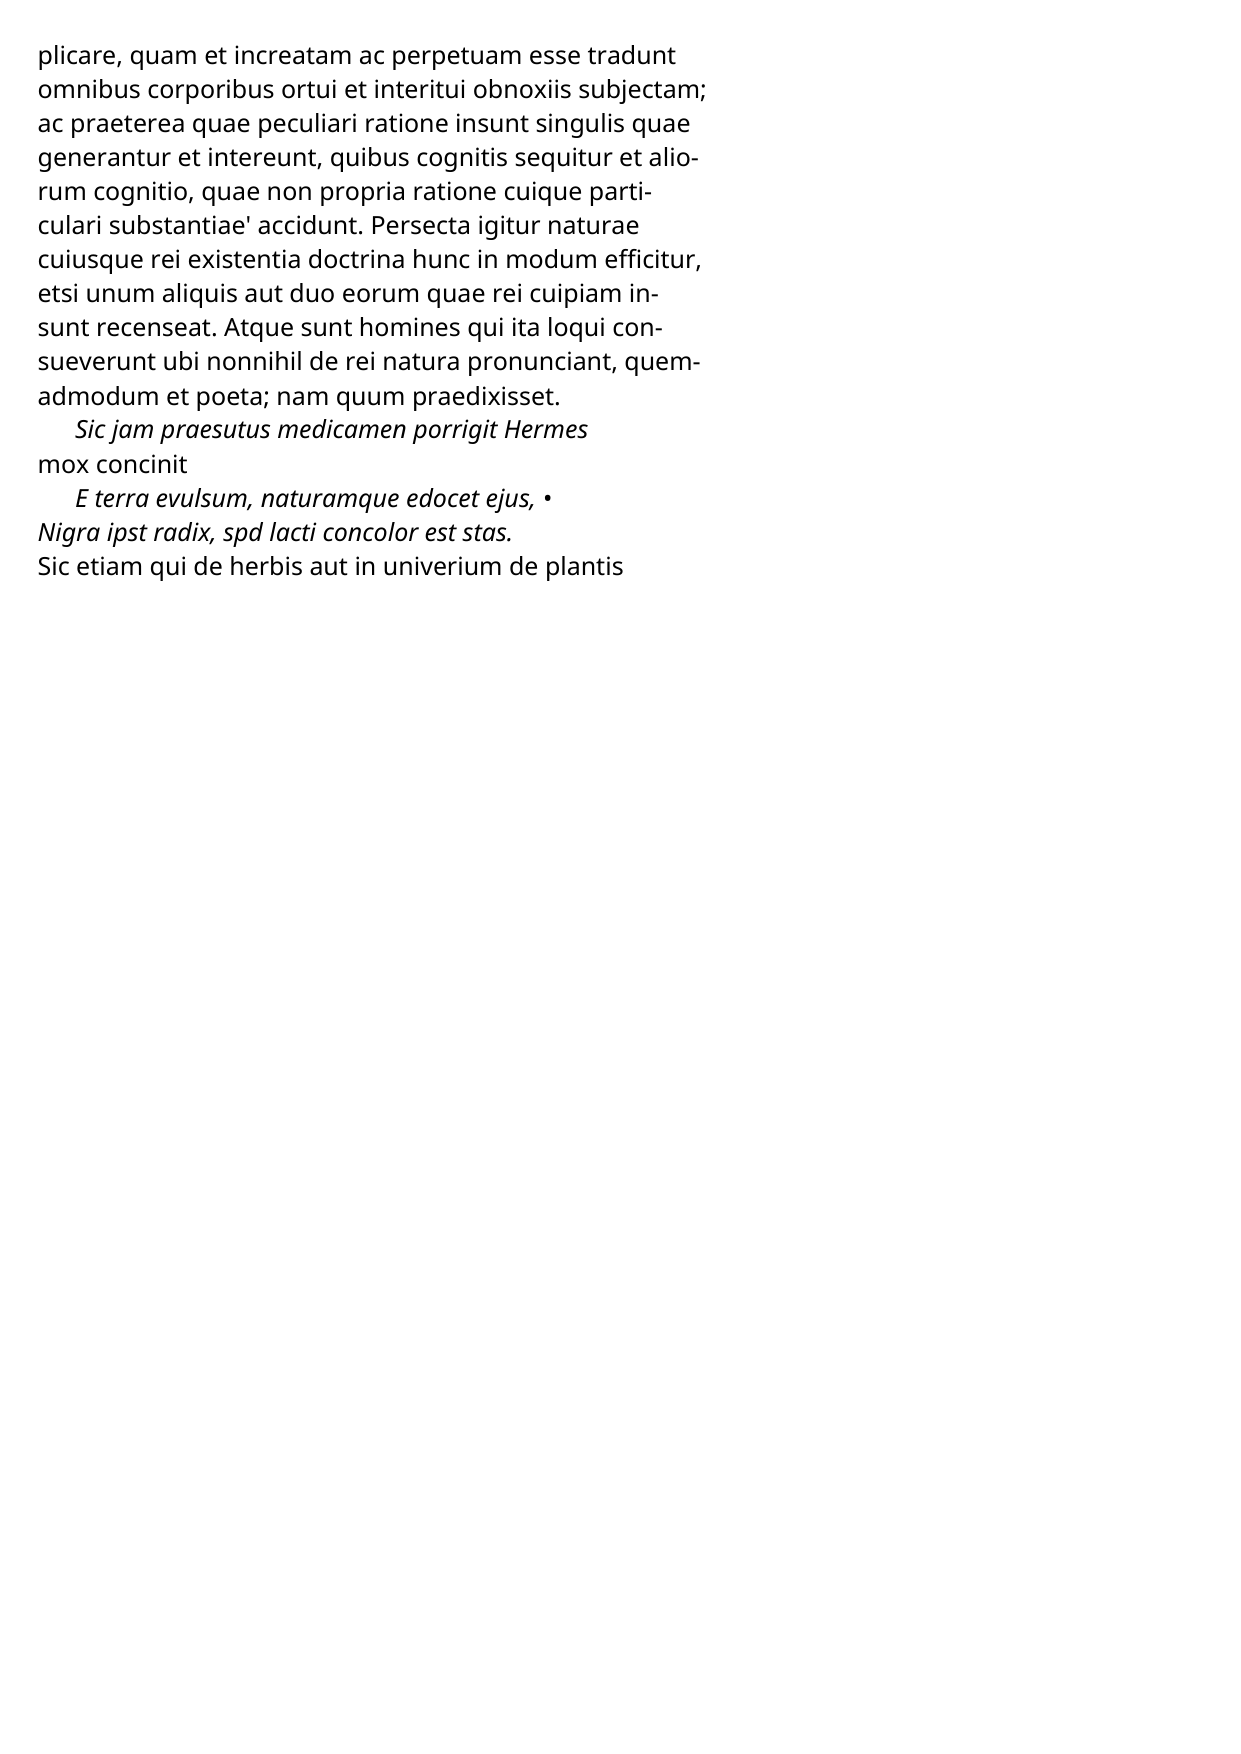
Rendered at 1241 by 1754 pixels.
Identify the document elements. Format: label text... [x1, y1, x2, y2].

text Sic jam praesutus medicamen porrigit Hermes mox concinit [37, 412, 1203, 480]
text E terra evulsum, naturamque edocet ejus, • Nigra ipst radix, spd lacti concolor est stas. [37, 480, 1203, 548]
text Sic etiam qui de herbis aut in univerium de plantis [37, 548, 1203, 582]
text plicare, quam et increatam ac perpetuam esse tradunt omnibus corporibus ortui et interitui obnoxiis subjectam; ac praeterea quae peculiari ratione insunt singulis quae generantur et intereunt, quibus cognitis sequitur et alio- rum cognitio, quae non propria ratione cuique parti- culari substantiae' accidunt. Persecta igitur naturae cuiusque rei existentia doctrina hunc in modum efficitur, etsi unum aliquis aut duo eorum quae rei cuipiam in- sunt recenseat. Atque sunt homines qui ita loqui con- sueverunt ubi nonnihil de rei natura pronunciant, quem- admodum et poeta; nam quum praedixisset. [37, 37, 1203, 412]
